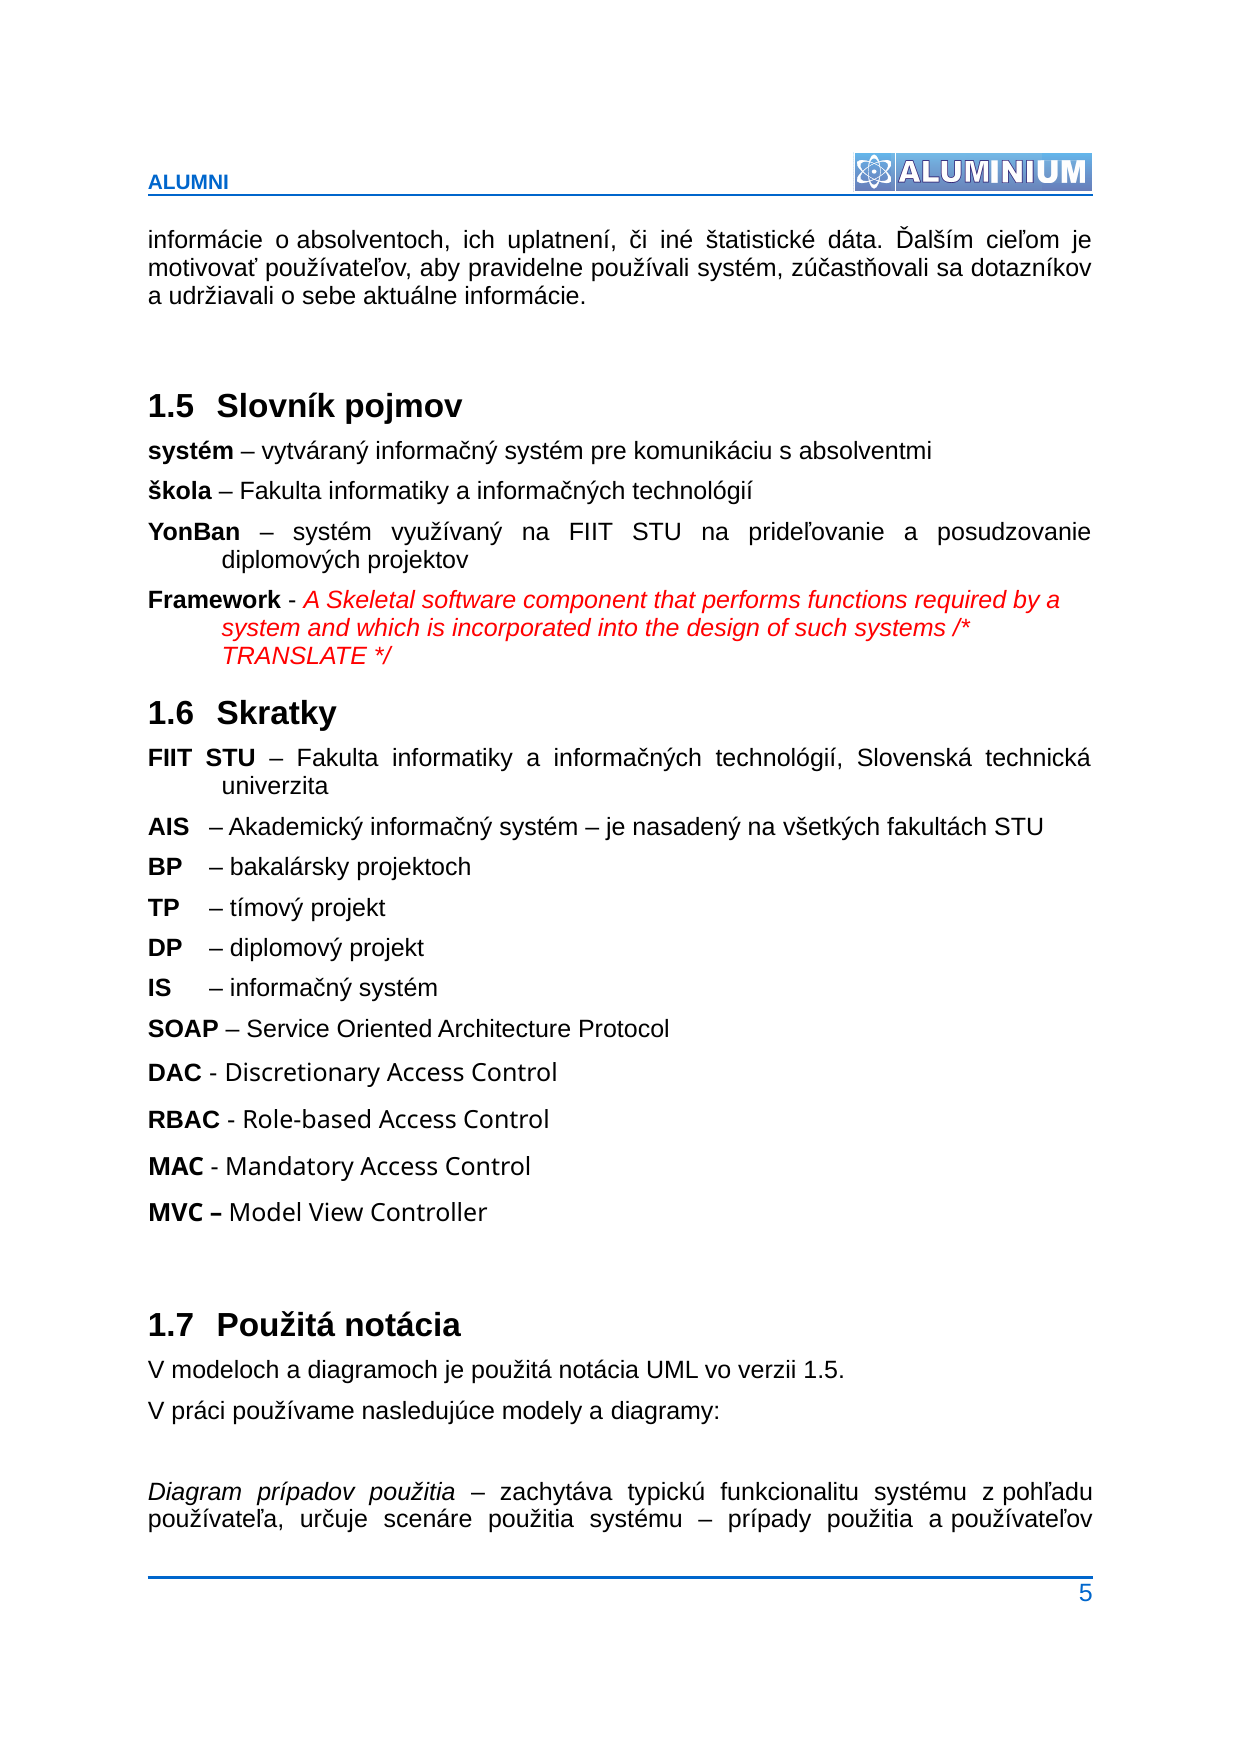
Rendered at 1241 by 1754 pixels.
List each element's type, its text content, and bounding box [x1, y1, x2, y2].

subtitle Použitá notácia [148, 1306, 1093, 1344]
subtitle Skratky [148, 694, 1093, 732]
text informácie o absolventoch, ich uplatnení, či iné štatistické dáta. Ďalším cieľom je motivovať používateľov, aby pravidelne používali systém, zúčastňovali sa dotazníkov a udržiavali o sebe aktuálne informácie. [148, 226, 1093, 309]
text MAC - Mandatory Access Control [148, 1148, 1093, 1182]
text YonBan – systém využívaný na FIIT STU na prideľovanie a posudzovanie diplomových projektov [148, 518, 1093, 573]
text BP – bakalársky projektoch [148, 853, 1093, 881]
subtitle Slovník pojmov [148, 387, 1093, 424]
text škola – Fakulta informatiky a informačných technológií [148, 477, 1093, 505]
text RBAC - Role-based Access Control [148, 1102, 1093, 1136]
text SOAP – Service Oriented Architecture Protocol [148, 1014, 1093, 1042]
text AIS – Akademický informačný systém – je nasadený na všetkých fakultách STU [148, 812, 1093, 840]
text Diagram prípadov použitia – zachytáva typickú funkcionalitu systému z pohľadu používateľa, určuje scenáre použitia systému – prípady použitia a používateľov [148, 1477, 1093, 1533]
text TP – tímový projekt [148, 893, 1093, 921]
text IS – informačný systém [148, 974, 1093, 1002]
text DAC - Discretionary Access Control [148, 1055, 1093, 1089]
text FIIT STU – Fakulta informatiky a informačných technológií, Slovenská technická univerzita [148, 744, 1093, 800]
text MVC – Model View Controller [148, 1195, 1093, 1229]
text systém – vytváraný informačný systém pre komunikáciu s absolventmi [148, 437, 1093, 465]
text V práci používame nasledujúce modely a diagramy: [148, 1397, 1093, 1424]
text DP – diplomový projekt [148, 934, 1093, 962]
text V modeloch a diagramoch je použitá notácia UML vo verzii 1.5. [148, 1356, 1093, 1384]
text Framework - A Skeletal software component that performs functions required by a system and which is incorporated into the design of such systems /* TRANSLATE */ [148, 586, 1093, 670]
